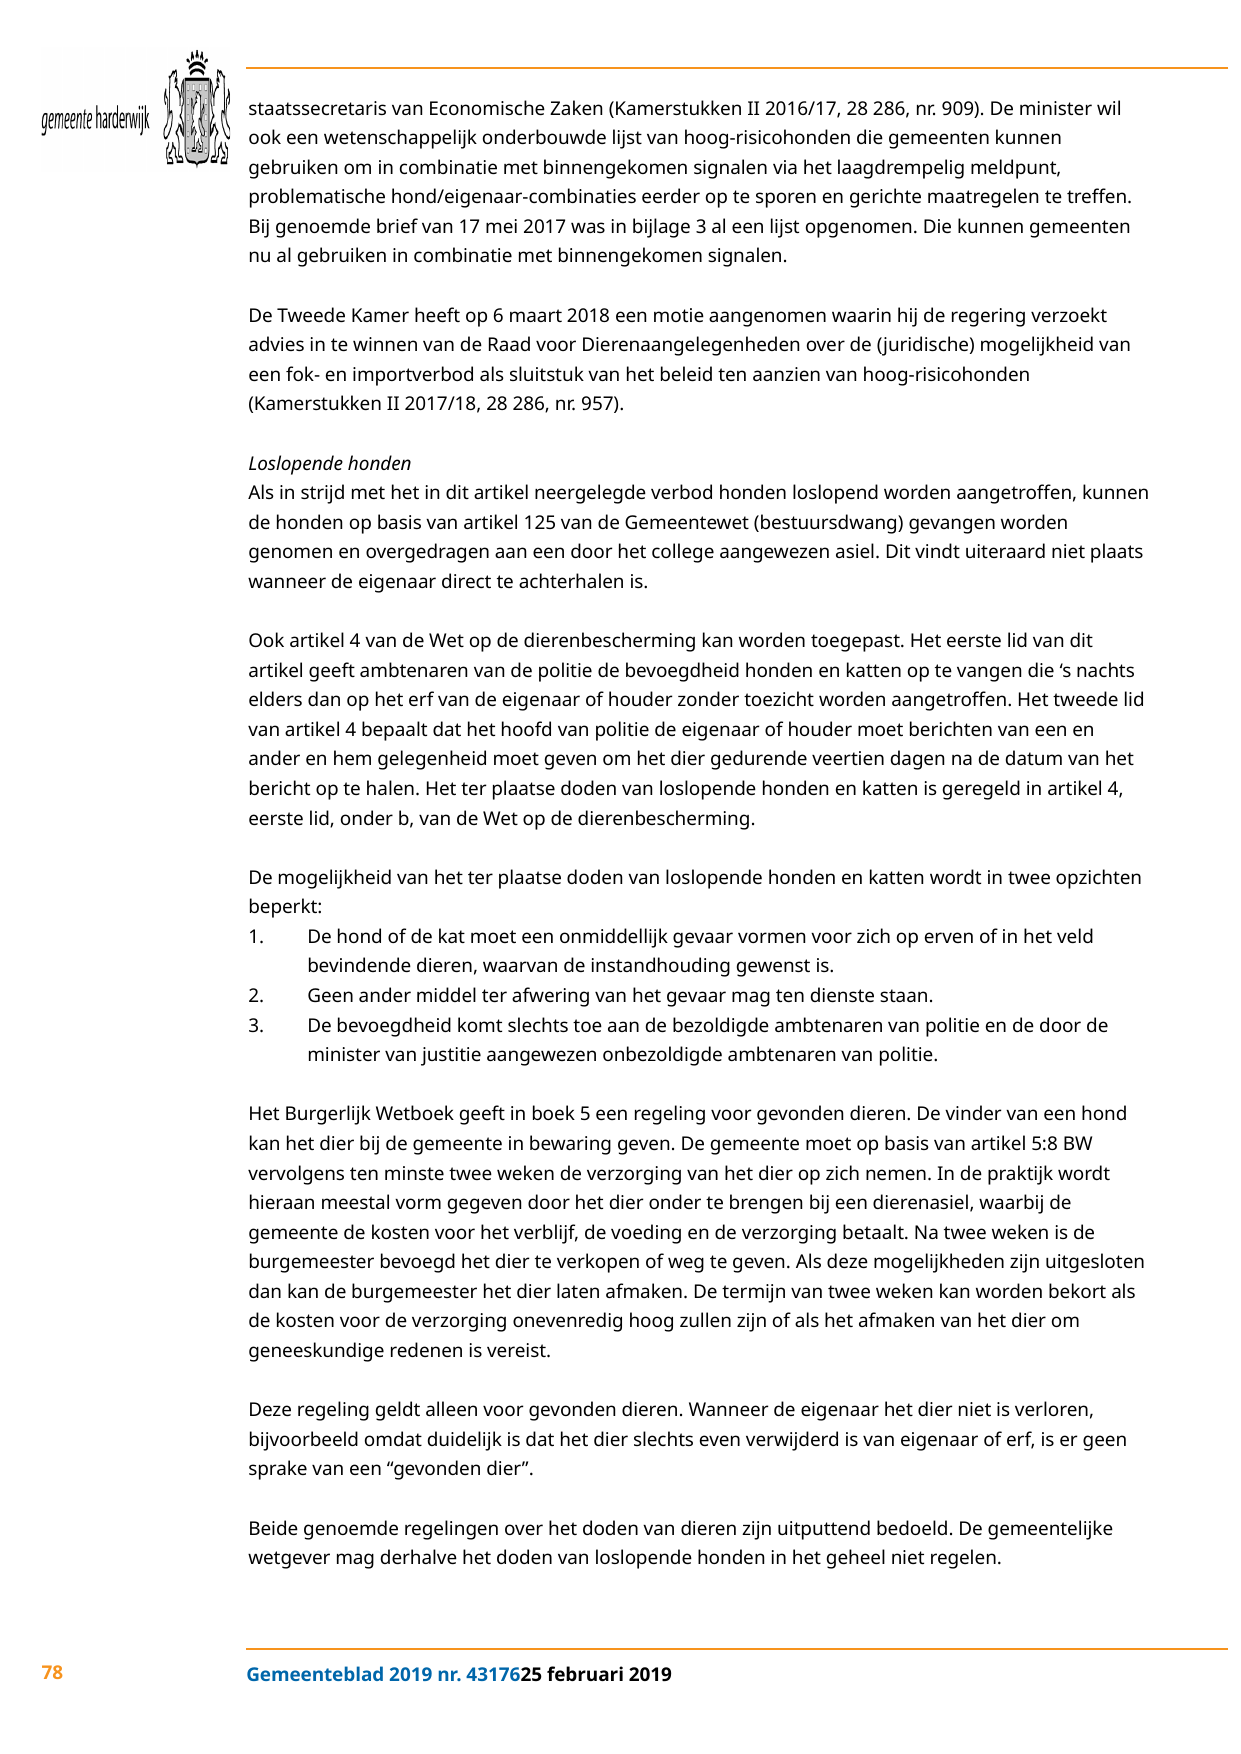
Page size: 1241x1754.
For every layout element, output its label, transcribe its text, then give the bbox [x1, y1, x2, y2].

text Beide genoemde regelingen over het doden van dieren zijn uitputtend bedoeld. De gemeentelijke wetgever mag derhalve het doden van loslopende honden in het geheel niet regelen. [248, 1515, 1152, 1570]
text staatssecretaris van Economische Zaken (Kamerstukken II 2016/17, 28 286, nr. 909). De minister wil ook een wetenschappelijk onderbouwde lijst van hoog-risicohonden die gemeenten kunnen gebruiken om in combinatie met binnengekomen signalen via het laagdrempelig meldpunt, problematische hond/eigenaar-combinaties eerder op te sporen en gerichte maatregelen te treffen. Bij genoemde brief van 17 mei 2017 was in bijlage 3 al een lijst opgenomen. Die kunnen gemeenten nu al gebruiken in combinatie met binnengekomen signalen. [248, 95, 1152, 268]
text Loslopende honden [248, 450, 1152, 476]
text Als in strijd met het in dit artikel neergelegde verbod honden loslopend worden aangetroffen, kunnen de honden op basis van artikel 125 van de Gemeentewet (bestuursdwang) gevangen worden genomen en overgedragen aan een door het college aangewezen asiel. Dit vindt uiteraard niet plaats wanneer de eigenaar direct te achterhalen is. [248, 479, 1152, 594]
text Deze regeling geldt alleen voor gevonden dieren. Wanneer de eigenaar het dier niet is verloren, bijvoorbeeld omdat duidelijk is dat het dier slechts even verwijderd is van eigenaar of erf, is er geen sprake van een “gevonden dier”. [248, 1396, 1152, 1481]
list Geen ander middel ter afwering van het gevaar mag ten dienste staan. [248, 982, 1152, 1008]
text De mogelijkheid van het ter plaatse doden van loslopende honden en katten wordt in twee opzichten beperkt: [248, 864, 1152, 919]
text Ook artikel 4 van de Wet op de dierenbescherming kan worden toegepast. Het eerste lid van dit artikel geeft ambtenaren van de politie de bevoegdheid honden en katten op te vangen die ‘s nachts elders dan op het erf van de eigenaar of houder zonder toezicht worden aangetroffen. Het tweede lid van artikel 4 bepaalt dat het hoofd van politie de eigenaar of houder moet berichten van een en ander en hem gelegenheid moet geven om het dier gedurende veertien dagen na de datum van het bericht op te halen. Het ter plaatse doden van loslopende honden en katten is geregeld in artikel 4, eerste lid, onder b, van de Wet op de dierenbescherming. [248, 627, 1152, 831]
text Het Burgerlijk Wetboek geeft in boek 5 een regeling voor gevonden dieren. De vinder van een hond kan het dier bij de gemeente in bewaring geven. De gemeente moet op basis van artikel 5:8 BW vervolgens ten minste twee weken de verzorging van het dier op zich nemen. In de praktijk wordt hieraan meestal vorm gegeven door het dier onder te brengen bij een dierenasiel, waarbij de gemeente de kosten voor het verblijf, de voeding en de verzorging betaalt. Na twee weken is de burgemeester bevoegd het dier te verkopen of weg te geven. Als deze mogelijkheden zijn uitgesloten dan kan de burgemeester het dier laten afmaken. De termijn van twee weken kan worden bekort als de kosten voor de verzorging onevenredig hoog zullen zijn of als het afmaken van het dier om geneeskundige redenen is vereist. [248, 1101, 1152, 1363]
text De Tweede Kamer heeft op 6 maart 2018 een motie aangenomen waarin hij de regering verzoekt advies in te winnen van de Raad voor Dierenaangelegenheden over de (juridische) mogelijkheid van een fok- en importverbod als sluitstuk van het beleid ten aanzien van hoog-risicohonden (Kamerstukken II 2017/18, 28 286, nr. 957). [248, 302, 1152, 416]
list De hond of de kat moet een onmiddellijk gevaar vormen voor zich op erven of in het veld bevindende dieren, waarvan de instandhouding gewenst is. [248, 923, 1152, 978]
list De bevoegdheid komt slechts toe aan de bezoldigde ambtenaren van politie en de door de minister van justitie aangewezen onbezoldigde ambtenaren van politie. [248, 1012, 1152, 1067]
picture [41, 47, 231, 172]
